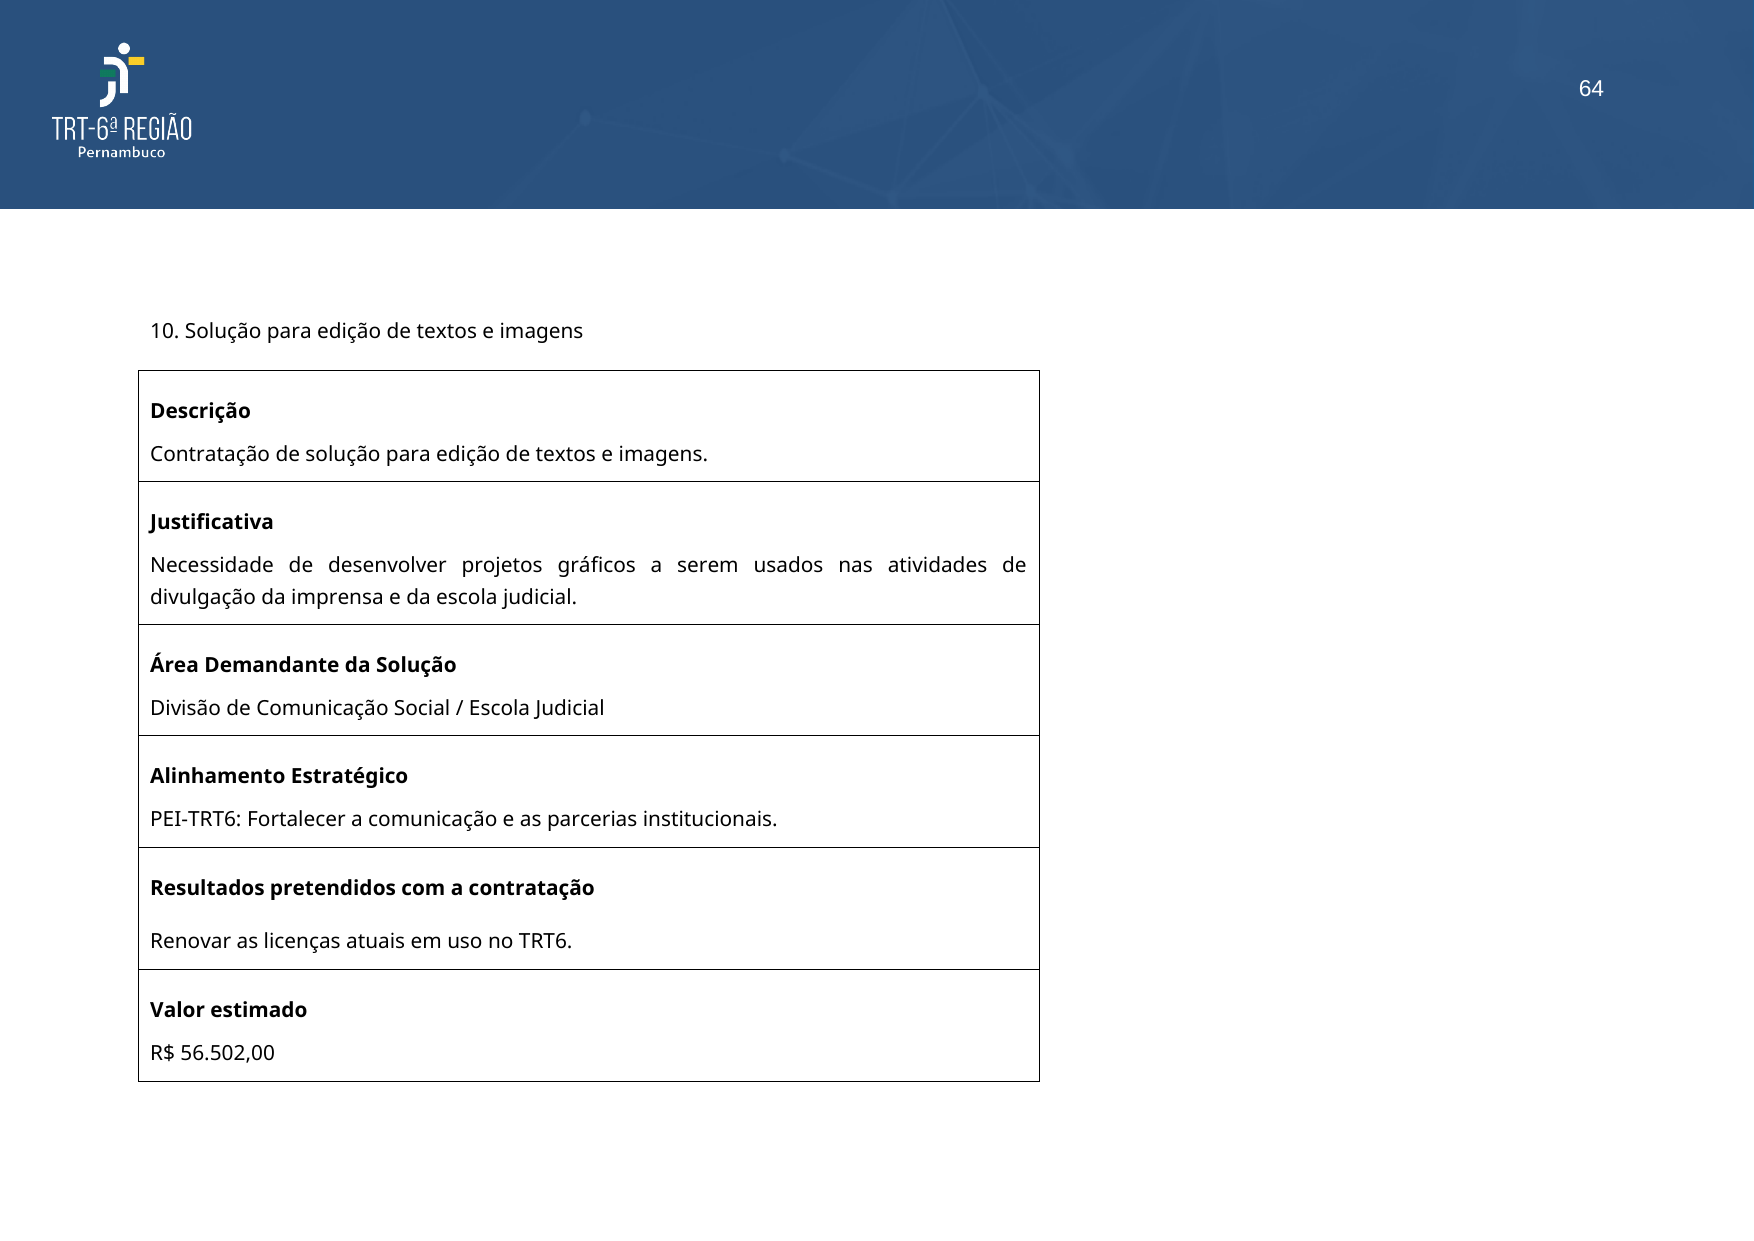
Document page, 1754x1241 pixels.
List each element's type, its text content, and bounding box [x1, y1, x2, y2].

table_cell Alinhamento Estratégico PEI-TRT6: Fortalecer a comunicação e as parcerias institucionais. [139, 736, 1039, 847]
table_cell Valor estimado R$ 56.502,00 [139, 970, 1039, 1081]
picture [0, 0, 1754, 209]
table_cell Resultados pretendidos com a contratação Renovar as licenças atuais em uso no TRT6. [139, 848, 1039, 969]
subtitle 10. Solução para edição de textos e imagens [150, 317, 1604, 345]
table_header Descrição Contratação de solução para edição de textos e imagens. [139, 371, 1039, 481]
table_cell Justificativa Necessidade de desenvolver projetos gráficos a serem usados nas atividades de divulgação da imprensa e da escola judicial. [139, 482, 1039, 624]
table_cell Área Demandante da Solução Divisão de Comunicação Social / Escola Judicial [139, 625, 1039, 735]
